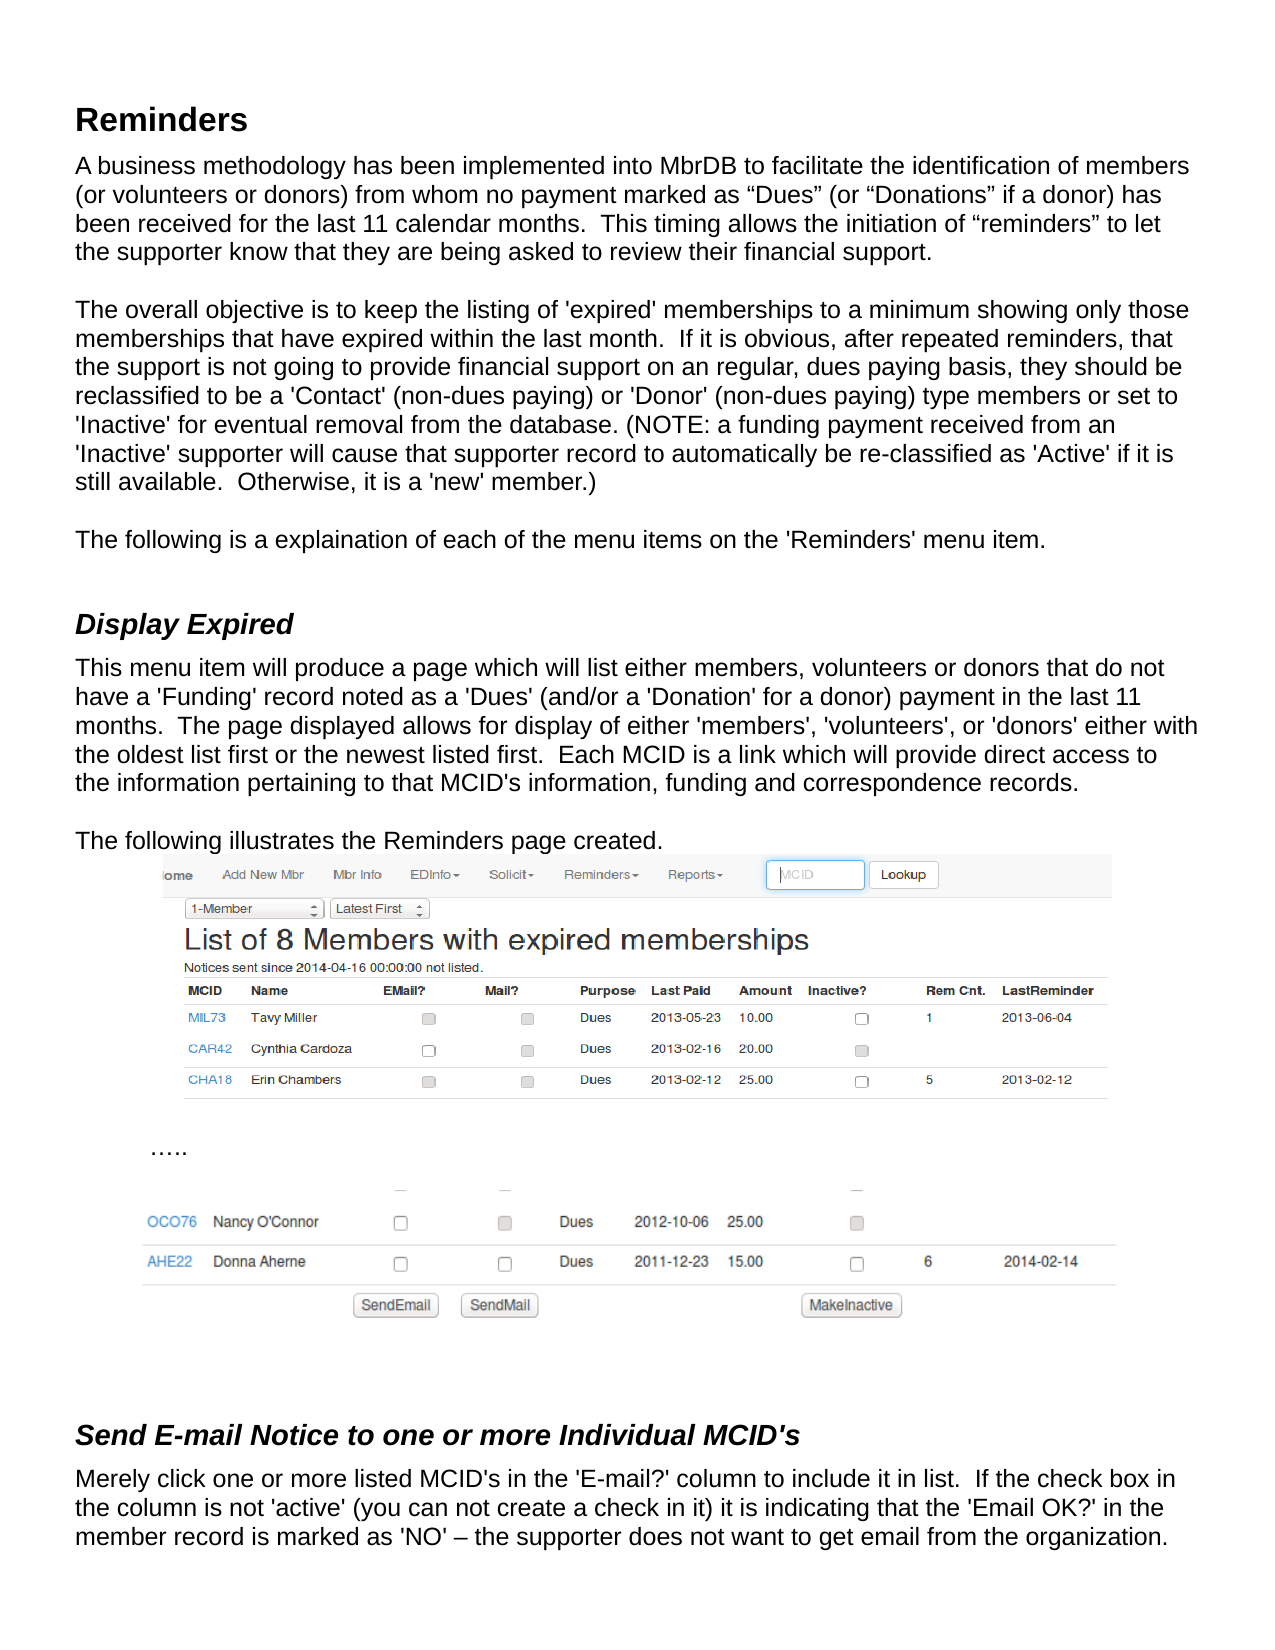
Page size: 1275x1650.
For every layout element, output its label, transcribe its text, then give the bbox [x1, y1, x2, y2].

subtitle Reminders [75, 100, 1200, 139]
text This menu item will produce a page which will list either members, volunteers or donors that do not have a 'Funding' record noted as a 'Dues' (and/or a 'Donation' for a donor) payment in the last 11 months. The page displayed allows for display of either 'members', 'volunteers', or 'donors' either with the oldest list first or the newest listed first. Each MCID is a link which will provide direct access to the information pertaining to that MCID's information, funding and correspondence records. [75, 653, 1200, 797]
text ….. [149, 1132, 1200, 1161]
text The following illustrates the Reminders page created. [75, 826, 1200, 855]
subtitle Display Expired [75, 607, 1200, 641]
picture [162, 854, 1113, 1104]
text The overall objective is to keep the listing of 'expired' memberships to a minimum showing only those memberships that have expired within the last month. If it is obvious, after repeated reminders, that the support is not going to provide financial support on an regular, dues paying basis, they should be reclassified to be a 'Contact' (non-dues paying) or 'Donor' (non-dues paying) type members or set to 'Inactive' for eventual removal from the database. (NOTE: a funding payment received from an 'Inactive' supporter will cause that supporter record to automatically be re-classified as 'Active' if it is still available. Otherwise, it is a 'new' member.) [75, 295, 1200, 496]
text Merely click one or more listed MCID's in the 'E-mail?' column to include it in list. If the check box in the column is not 'active' (you can not create a check in it) it is indicating that the 'Email OK?' in the member record is marked as 'NO' – the supporter does not want to get email from the organization. [75, 1464, 1200, 1550]
subtitle Send E-mail Notice to one or more Individual MCID's [75, 1418, 1200, 1451]
text A business methodology has been implemented into MbrDB to facilitate the identification of members (or volunteers or donors) from whom no payment marked as “Dues” (or “Donations” if a donor) has been received for the last 11 calendar months. This timing allows the initiation of “reminders” to let the supporter know that they are being asked to review their financial support. [75, 151, 1200, 266]
picture [119, 1190, 1121, 1336]
text The following is a explaination of each of the menu items on the 'Reminders' menu item. [75, 525, 1200, 554]
